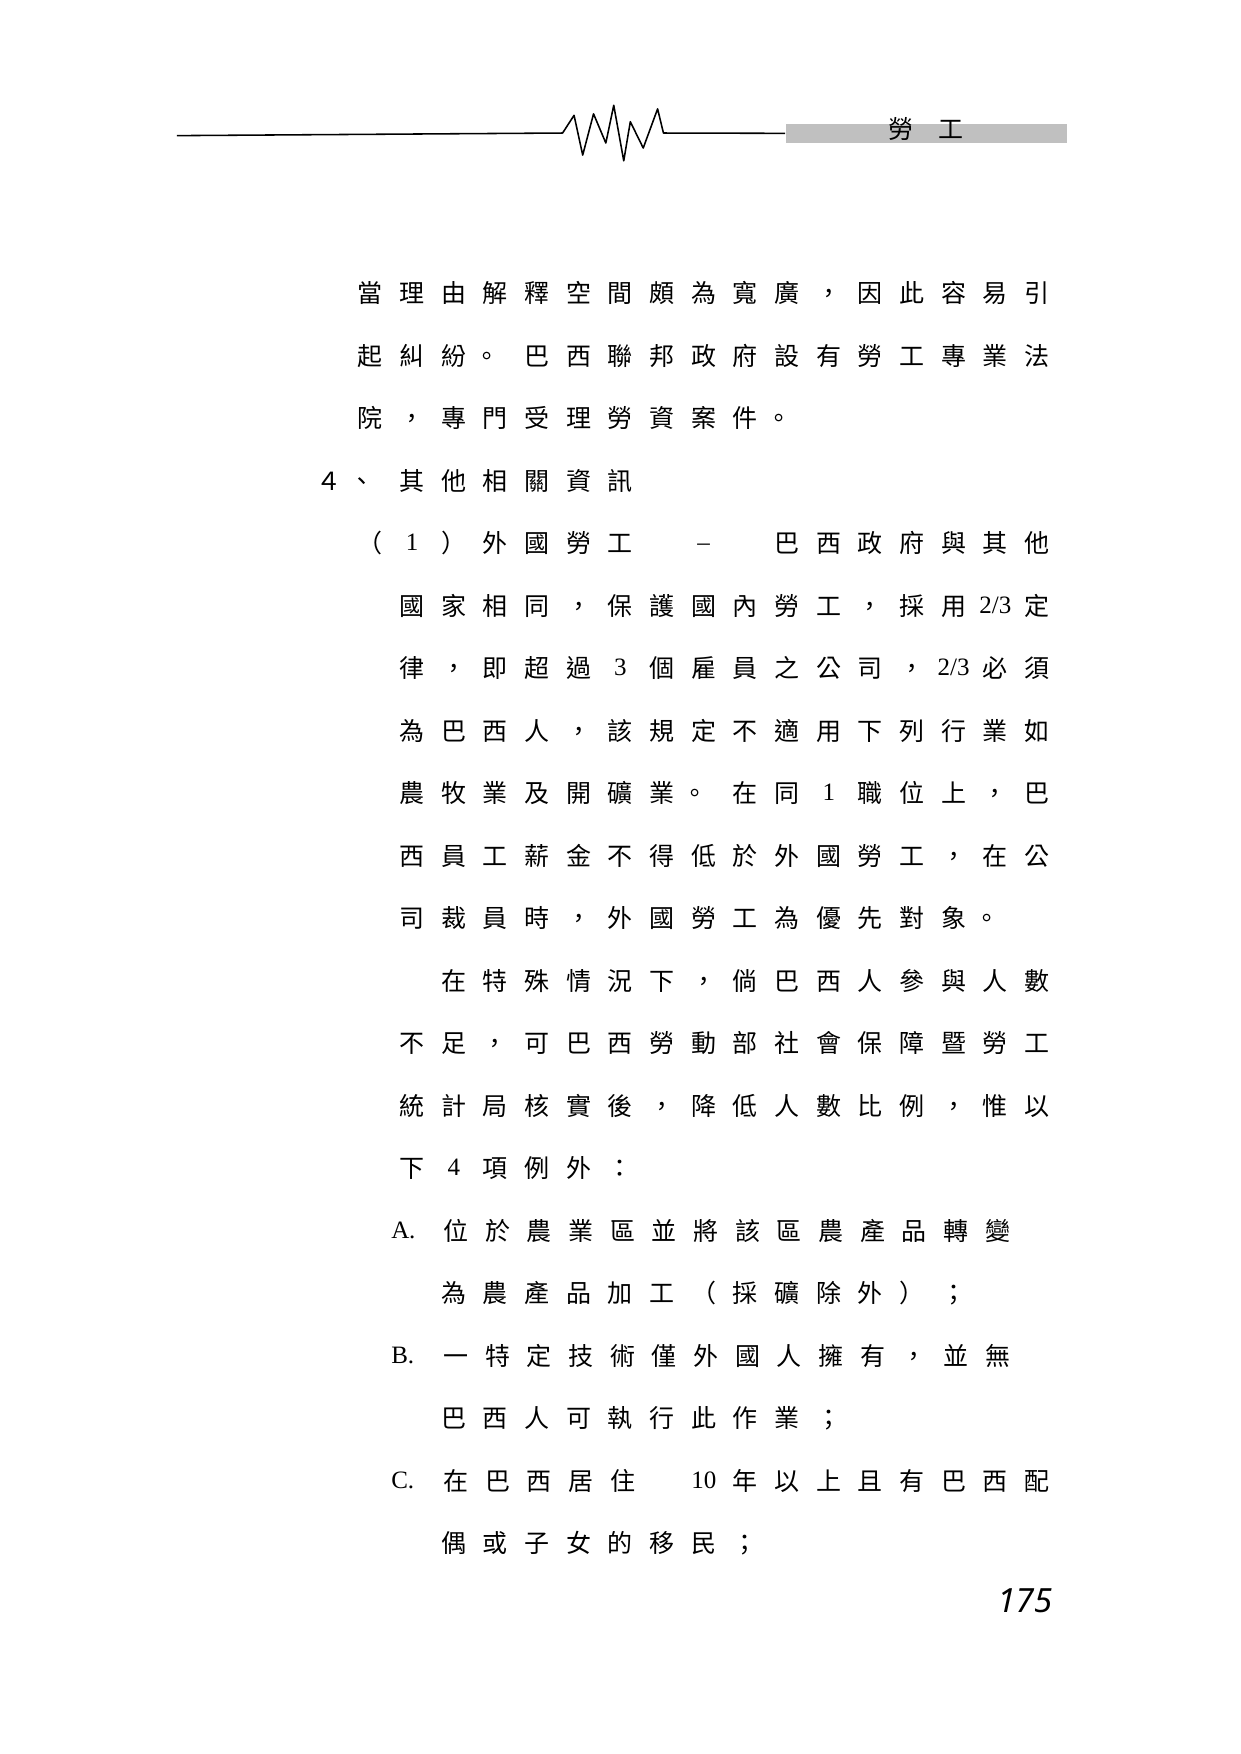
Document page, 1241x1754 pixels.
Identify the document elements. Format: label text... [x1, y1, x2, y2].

text C. 在巴西居住10年以上且有巴西配偶或子女的移民； [372, 1438, 1058, 1563]
text 當理由解釋空間頗為寬廣，因此容易引起糾紛。巴西聯邦政府設有勞工專業法院，專門受理勞資案件。 [334, 250, 1058, 438]
text 在特殊情況下，倘巴西人參與人數不足，可巴西勞動部社會保障暨勞工統計局核實後，降低人數比例，惟以下4項例外： [372, 938, 1058, 1188]
text B. 一特定技術僅外國人擁有，並無巴西人可執行此作業； [372, 1313, 1058, 1438]
text ４、其他相關資訊 [284, 438, 1058, 500]
text （1）外國勞工 – 巴西政府與其他國家相同，保護國內勞工，採用2/3定律，即超過3個雇員之公司，2/3必須為巴西人，該規定不適用下列行業如農牧業及開礦業。在同1職位上，巴西員工薪金不得低於外國勞工，在公司裁員時，外國勞工為優先對象。 [309, 500, 1058, 938]
text A. 位於農業區並將該區農產品轉變為農產品加工（採礦除外）； [372, 1188, 1058, 1313]
